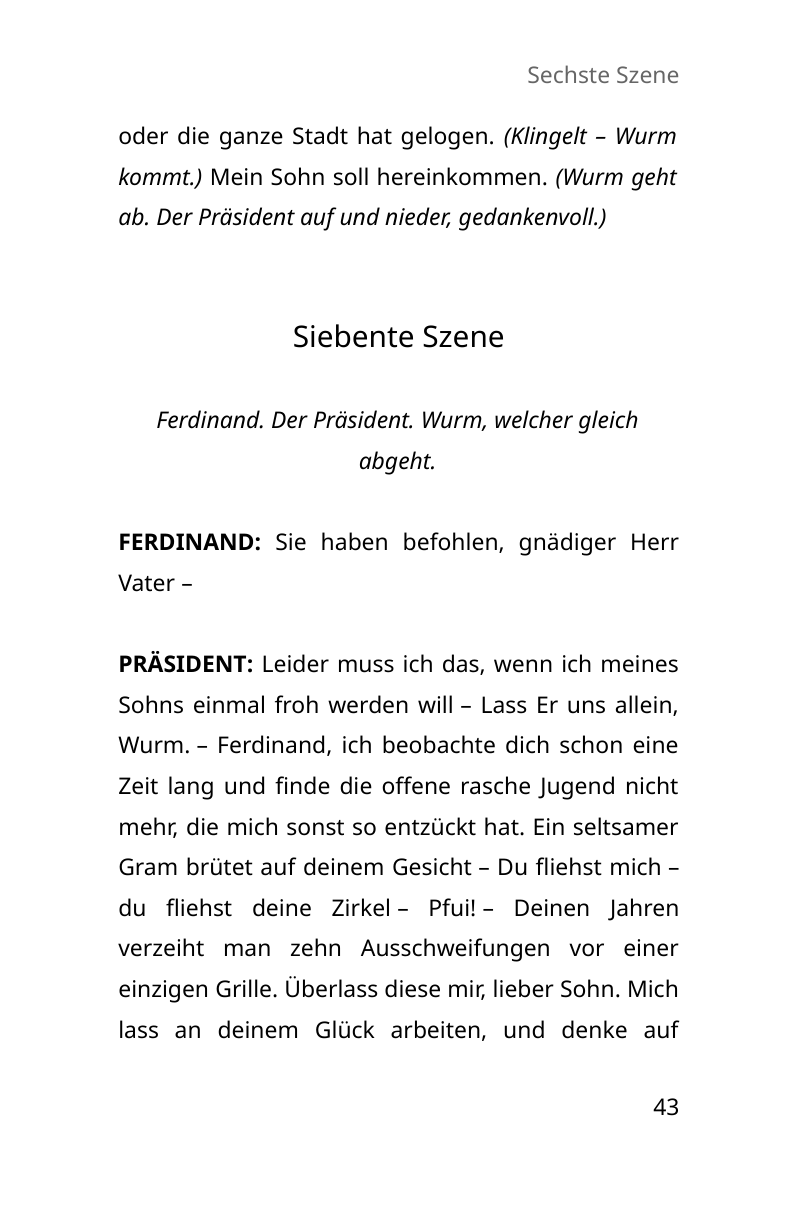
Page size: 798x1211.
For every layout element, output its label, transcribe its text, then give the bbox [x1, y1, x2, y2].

text oder die ganze Stadt hat gelogen. (Klingelt – Wurm kommt.) Mein Sohn soll hereinkommen. (Wurm geht ab. Der Präsident auf und nieder, gedankenvoll.) [118, 120, 679, 232]
text Ferdinand. Der Präsident. Wurm, welcher gleich abgeht. [118, 380, 679, 476]
subtitle Siebente Szene [118, 289, 679, 356]
text PRÄSIDENT: Leider muss ich das, wenn ich meines Sohns einmal froh werden will – Lass Er uns allein, Wurm. – Ferdinand, ich beobachte dich schon eine Zeit lang und finde die offene rasche Jugend nicht mehr, die mich sonst so entzückt hat. Ein seltsamer Gram brütet auf deinem Gesicht – Du fliehst mich – du fliehst deine Zirkel – Pfui! – Deinen Jahren verzeiht man zehn Ausschweifungen vor einer einzigen Grille. Überlass diese mir, lieber Sohn. Mich lass an deinem Glück arbeiten, und denke auf [118, 619, 679, 1045]
text FERDINAND: Sie haben befohlen, gnädiger Herr Vater – [118, 497, 679, 598]
